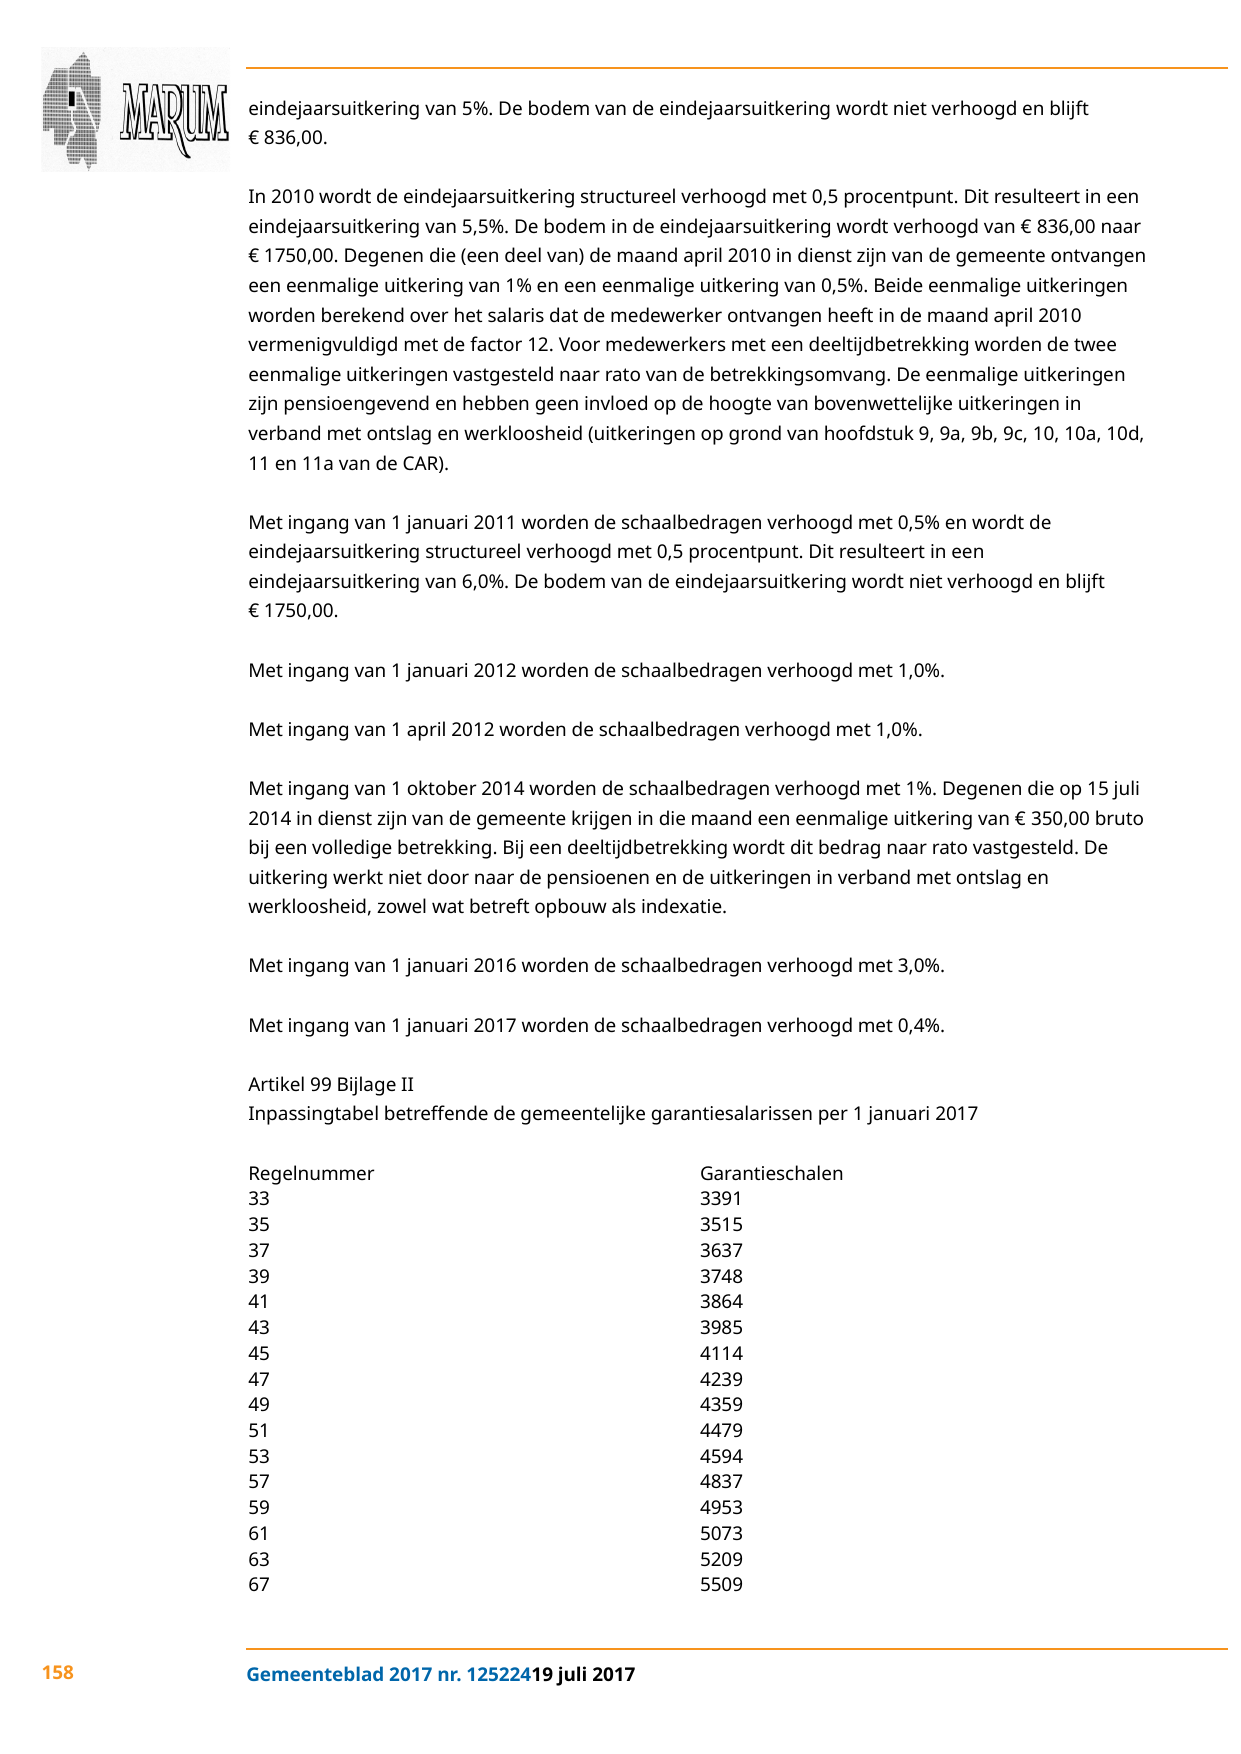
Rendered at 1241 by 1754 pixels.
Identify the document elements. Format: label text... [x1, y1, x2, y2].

table_cell 41 [248, 1289, 700, 1314]
text Met ingang van 1 januari 2016 worden de schaalbedragen verhoogd met 3,0%. [248, 953, 1152, 978]
table_cell 53 [248, 1443, 700, 1469]
table_cell 43 [248, 1314, 700, 1340]
text Met ingang van 1 januari 2017 worden de schaalbedragen verhoogd met 0,4%. [248, 1012, 1152, 1038]
table_cell 45 [248, 1340, 700, 1366]
table_cell 33 [248, 1186, 700, 1211]
table_cell 49 [248, 1391, 700, 1417]
table_cell 3985 [700, 1314, 1152, 1340]
table_cell 4837 [700, 1469, 1152, 1494]
table_cell 4594 [700, 1443, 1152, 1469]
table_cell 4114 [700, 1340, 1152, 1366]
text Met ingang van 1 oktober 2014 worden de schaalbedragen verhoogd met 1%. Degenen die op 15 juli 2014 in dienst zijn van de gemeente krijgen in die maand een eenmalige uitkering van € 350,00 bruto bij een volledige betrekking. Bij een deeltijdbetrekking wordt dit bedrag naar rato vastgesteld. De uitkering werkt niet door naar de pensioenen en de uitkeringen in verband met ontslag en werkloosheid, zowel wat betreft opbouw als indexatie. [248, 775, 1152, 919]
table_cell 5209 [700, 1546, 1152, 1572]
table_cell 47 [248, 1366, 700, 1391]
table_cell 39 [248, 1263, 700, 1288]
picture [41, 47, 231, 172]
table_cell 5509 [700, 1572, 1152, 1597]
table_header Garantieschalen [700, 1160, 1152, 1186]
table_cell 3748 [700, 1263, 1152, 1288]
table_cell 4479 [700, 1417, 1152, 1443]
text Artikel 99 Bijlage II [248, 1071, 1152, 1097]
table_cell 3391 [700, 1186, 1152, 1211]
table_cell 61 [248, 1520, 700, 1546]
table_cell 5073 [700, 1520, 1152, 1546]
table_cell 57 [248, 1469, 700, 1494]
table_cell 51 [248, 1417, 700, 1443]
text Met ingang van 1 januari 2012 worden de schaalbedragen verhoogd met 1,0%. [248, 657, 1152, 683]
text Met ingang van 1 april 2012 worden de schaalbedragen verhoogd met 1,0%. [248, 716, 1152, 742]
table_header Regelnummer [248, 1160, 700, 1186]
table_cell 4239 [700, 1366, 1152, 1391]
text Met ingang van 1 januari 2011 worden de schaalbedragen verhoogd met 0,5% en wordt de eindejaarsuitkering structureel verhoogd met 0,5 procentpunt. Dit resulteert in een eindejaarsuitkering van 6,0%. De bodem van de eindejaarsuitkering wordt niet verhoogd en blijft € 1750,00. [248, 509, 1152, 623]
table_cell 37 [248, 1237, 700, 1263]
table_cell 63 [248, 1546, 700, 1572]
text Inpassingtabel betreffende de gemeentelijke garantiesalarissen per 1 januari 2017 [248, 1101, 1152, 1126]
table_cell 3864 [700, 1289, 1152, 1314]
text eindejaarsuitkering van 5%. De bodem van de eindejaarsuitkering wordt niet verhoogd en blijft € 836,00. [248, 95, 1152, 150]
table_cell 35 [248, 1211, 700, 1237]
table_cell 3515 [700, 1211, 1152, 1237]
table_cell 67 [248, 1572, 700, 1597]
table_cell 4359 [700, 1391, 1152, 1417]
text In 2010 wordt de eindejaarsuitkering structureel verhoogd met 0,5 procentpunt. Dit resulteert in een eindejaarsuitkering van 5,5%. De bodem in de eindejaarsuitkering wordt verhoogd van € 836,00 naar € 1750,00. Degenen die (een deel van) de maand april 2010 in dienst zijn van de gemeente ontvangen een eenmalige uitkering van 1% en een eenmalige uitkering van 0,5%. Beide eenmalige uitkeringen worden berekend over het salaris dat de medewerker ontvangen heeft in de maand april 2010 vermenigvuldigd met de factor 12. Voor medewerkers met een deeltijdbetrekking worden de twee eenmalige uitkeringen vastgesteld naar rato van de betrekkingsomvang. De eenmalige uitkeringen zijn pensioengevend en hebben geen invloed op de hoogte van bovenwettelijke uitkeringen in verband met ontslag en werkloosheid (uitkeringen op grond van hoofdstuk 9, 9a, 9b, 9c, 10, 10a, 10d, 11 en 11a van de CAR). [248, 183, 1152, 476]
table_cell 4953 [700, 1494, 1152, 1520]
table_cell 59 [248, 1494, 700, 1520]
table_cell 3637 [700, 1237, 1152, 1263]
